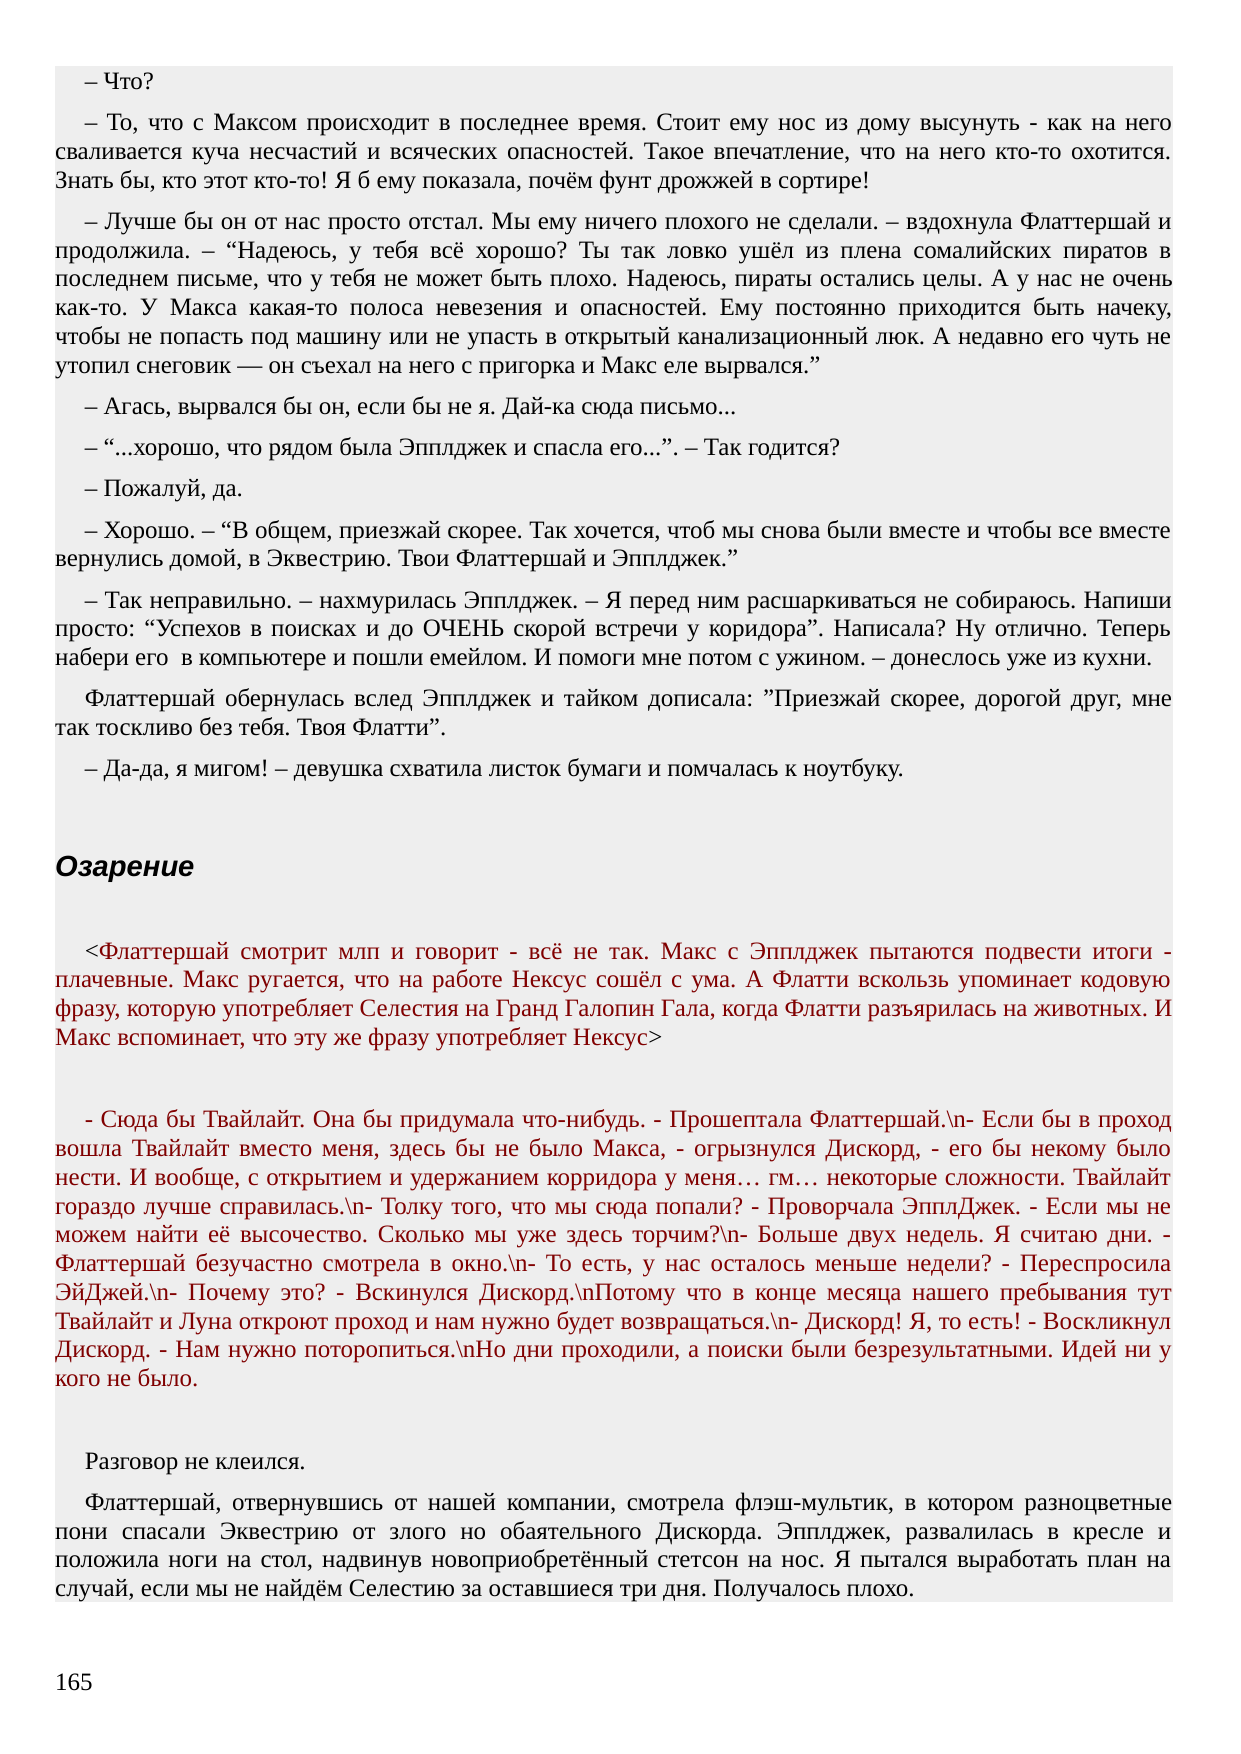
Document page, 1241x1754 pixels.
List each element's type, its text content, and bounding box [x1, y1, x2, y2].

text Разговор не клеился. [55, 1446, 1173, 1474]
text <Флаттершай смотрит млп и говорит - всё не так. Макс с Эпплджек пытаются подвести итоги - плачевные. Макс ругается, что на работе Нексус сошёл с ума. А Флатти вскользь упоминает кодовую фразу, которую употребляет Селестия на Гранд Галопин Гала, когда Флатти разъярилась на животных. И Макс вспоминает, что эту же фразу употребляет Нексус> [55, 936, 1173, 1051]
text - Сюда бы Твайлайт. Она бы придумала что-нибудь. - Прошептала Флаттершай.\n- Если бы в проход вошла Твайлайт вместо меня, здесь бы не было Макса, - огрызнулся Дискорд, - его бы некому было нести. И вообще, с открытием и удержанием корридора у меня… гм… некоторые сложности. Твайлайт гораздо лучше справилась.\n- Толку того, что мы сюда попали? - Проворчала ЭпплДжек. - Если мы не можем найти её высочество. Сколько мы уже здесь торчим?\n- Больше двух недель. Я считаю дни. - Флаттершай безучастно смотрела в окно.\n- То есть, у нас осталось меньше недели? - Переспросила ЭйДжей.\n- Почему это? - Вскинулся Дискорд.\nПотому что в конце месяца нашего пребывания тут Твайлайт и Луна откроют проход и нам нужно будет возвращаться.\n- Дискорд! Я, то есть! - Воскликнул Дискорд. - Нам нужно поторопиться.\nНо дни проходили, а поиски были безрезультатными. Идей ни у кого не было. [55, 1104, 1173, 1392]
text – То, что с Максом происходит в последнее время. Стоит ему нос из дому высунуть - как на него сваливается куча несчастий и всяческих опасностей. Такое впечатление, что на него кто-то охотится. Знать бы, кто этот кто-то! Я б ему показала, почём фунт дрожжей в сортире! [55, 107, 1173, 193]
text – Агась, вырвался бы он, если бы не я. Дай-ка сюда письмо... [55, 391, 1173, 420]
text – Пожалуй, да. [55, 473, 1173, 502]
text – Что? [55, 66, 1173, 95]
subtitle Озарение [55, 848, 1173, 882]
text – “...хорошо, что рядом была Эпплджек и спасла его...”. – Так годится? [55, 432, 1173, 461]
text – Хорошо. – “В общем, приезжай скорее. Так хочется, чтоб мы снова были вместе и чтобы все вместе вернулись домой, в Эквестрию. Твои Флаттершай и Эпплджек.” [55, 515, 1173, 572]
text – Так неправильно. – нахмурилась Эпплджек. – Я перед ним расшаркиваться не собираюсь. Напиши просто: “Успехов в поисках и до ОЧЕНЬ скорой встречи у коридора”. Написала? Ну отлично. Теперь набери его в компьютере и пошли емейлом. И помоги мне потом с ужином. – донеслось уже из кухни. [55, 585, 1173, 671]
text Флаттершай, отвернувшись от нашей компании, смотрела флэш-мультик, в котором разноцветные пони спасали Эквестрию от злого но обаятельного Дискорда. Эпплджек, развалилась в кресле и положила ноги на стол, надвинув новоприобретённый стетсон на нос. Я пытался выработать план на случай, если мы не найдём Селестию за оставшиеся три дня. Получалось плохо. [55, 1487, 1173, 1602]
text Флаттершай обернулась вслед Эпплджек и тайком дописала: ”Приезжай скорее, дорогой друг, мне так тоскливо без тебя. Твоя Флатти”. [55, 683, 1173, 741]
text – Да-да, я мигом! – девушка схватила листок бумаги и помчалась к ноутбуку. [55, 753, 1173, 782]
text – Лучше бы он от нас просто отстал. Мы ему ничего плохого не сделали. – вздохнула Флаттершай и продолжила. – “Надеюсь, у тебя всё хорошо? Ты так ловко ушёл из плена сомалийских пиратов в последнем письме, что у тебя не может быть плохо. Надеюсь, пираты остались целы. А у нас не очень как-то. У Макса какая-то полоса невезения и опасностей. Ему постоянно приходится быть начеку, чтобы не попасть под машину или не упасть в открытый канализационный люк. А недавно его чуть не утопил снеговик — он съехал на него с пригорка и Макс еле вырвался.” [55, 206, 1173, 378]
